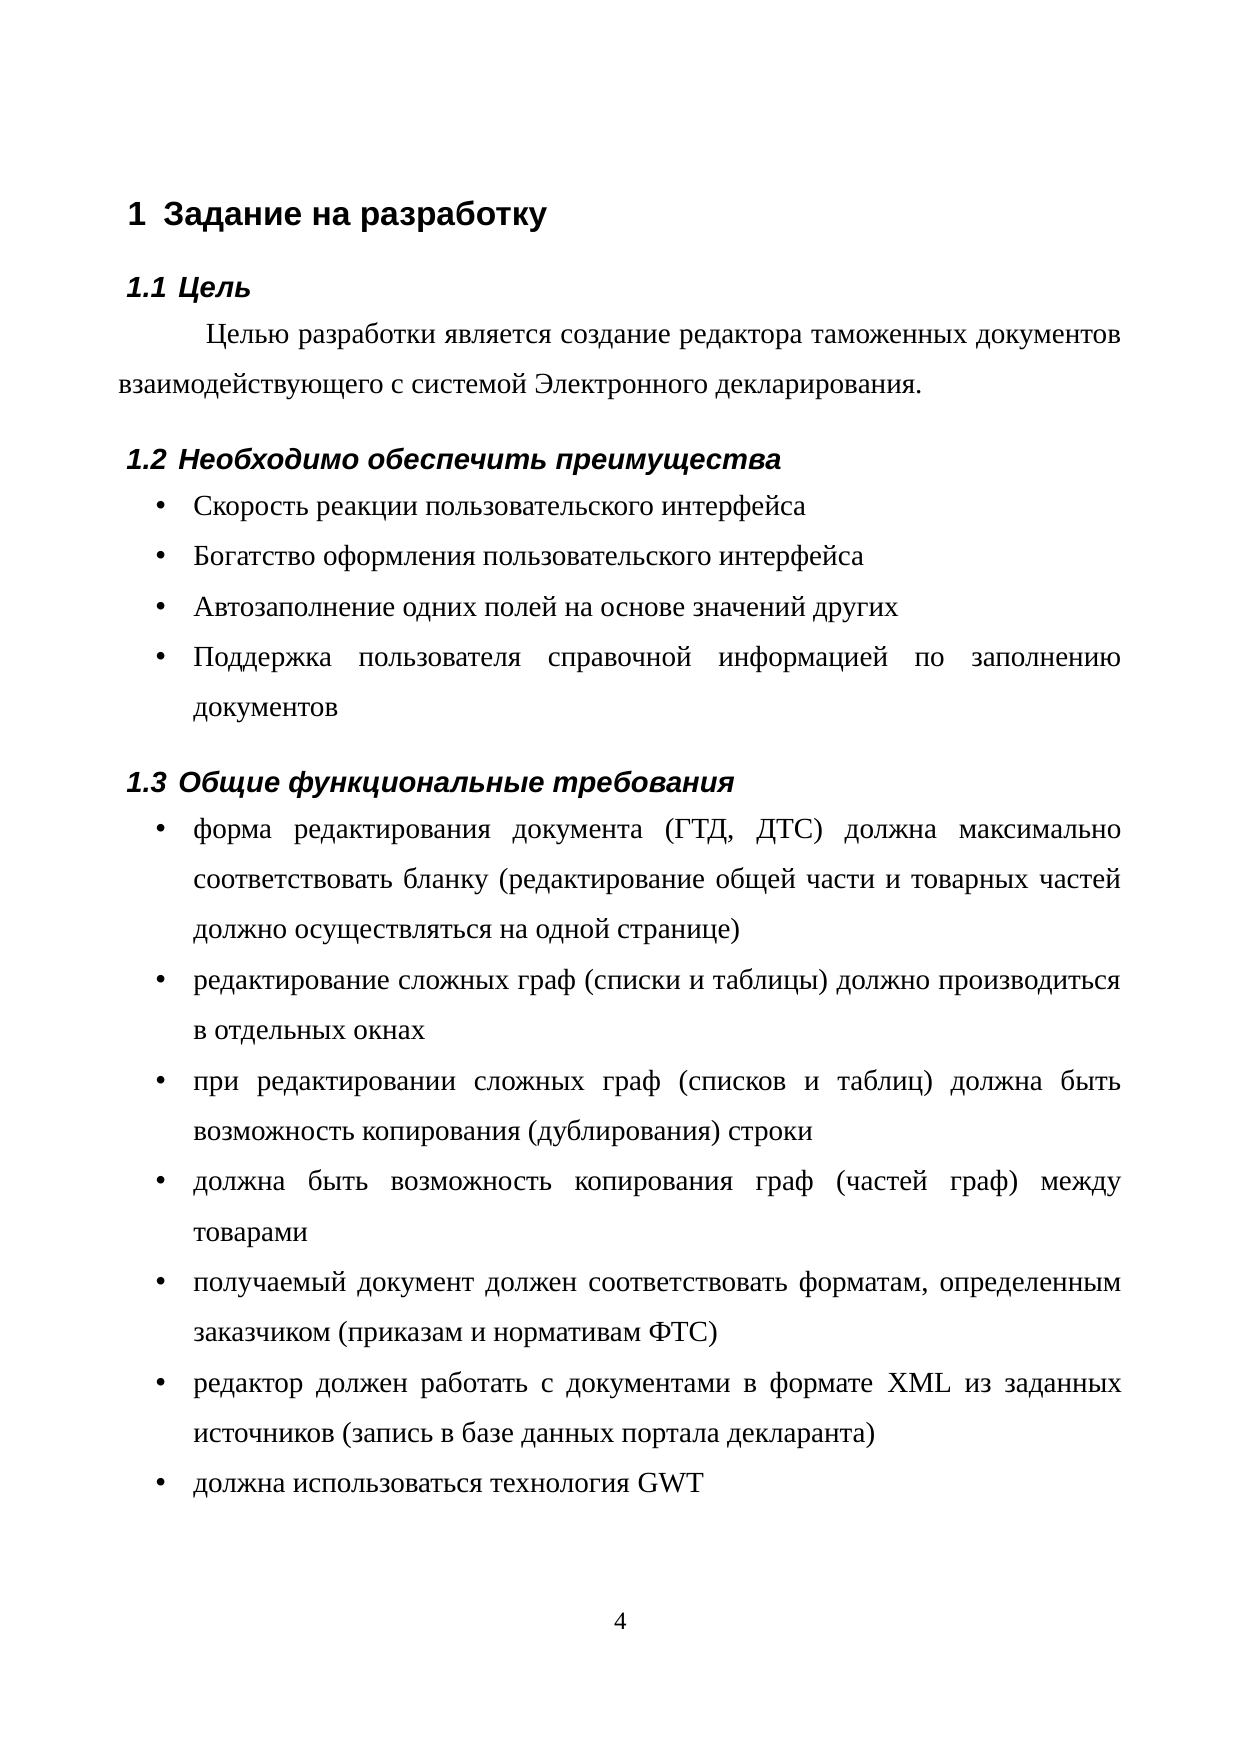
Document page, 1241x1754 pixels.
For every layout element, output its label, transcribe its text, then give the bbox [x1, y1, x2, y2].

list должна использоваться технология GWT [156, 1466, 1122, 1499]
subtitle Цель [118, 270, 1122, 304]
list Автозаполнение одних полей на основе значений других [156, 589, 1122, 622]
subtitle Необходимо обеспечить преимущества [118, 442, 1122, 475]
list Богатство оформления пользовательского интерфейса [156, 538, 1122, 572]
list форма редактирования документа (ГТД, ДТС) должна максимально соответствовать бланку (редактирование общей части и товарных частей должно осуществляться на одной странице) [156, 811, 1122, 945]
subtitle Общие функциональные требования [118, 765, 1122, 798]
list редактирование сложных граф (списки и таблицы) должно производиться в отдельных окнах [156, 962, 1122, 1046]
list Скорость реакции пользовательского интерфейса [156, 488, 1122, 521]
list должна быть возможность копирования граф (частей граф) между товарами [156, 1163, 1122, 1247]
subtitle Задание на разработку [118, 194, 1122, 233]
list редактор должен работать с документами в формате XML из заданных источников (запись в базе данных портала декларанта) [156, 1365, 1122, 1449]
text Целью разработки является создание редактора таможенных документов взаимодействующего с системой Электронного декларирования. [118, 316, 1122, 400]
list Поддержка пользователя справочной информацией по заполнению документов [156, 639, 1122, 723]
list при редактировании сложных граф (списков и таблиц) должна быть возможность копирования (дублирования) строки [156, 1063, 1122, 1147]
list получаемый документ должен соответствовать форматам, определенным заказчиком (приказам и нормативам ФТС) [156, 1264, 1122, 1348]
